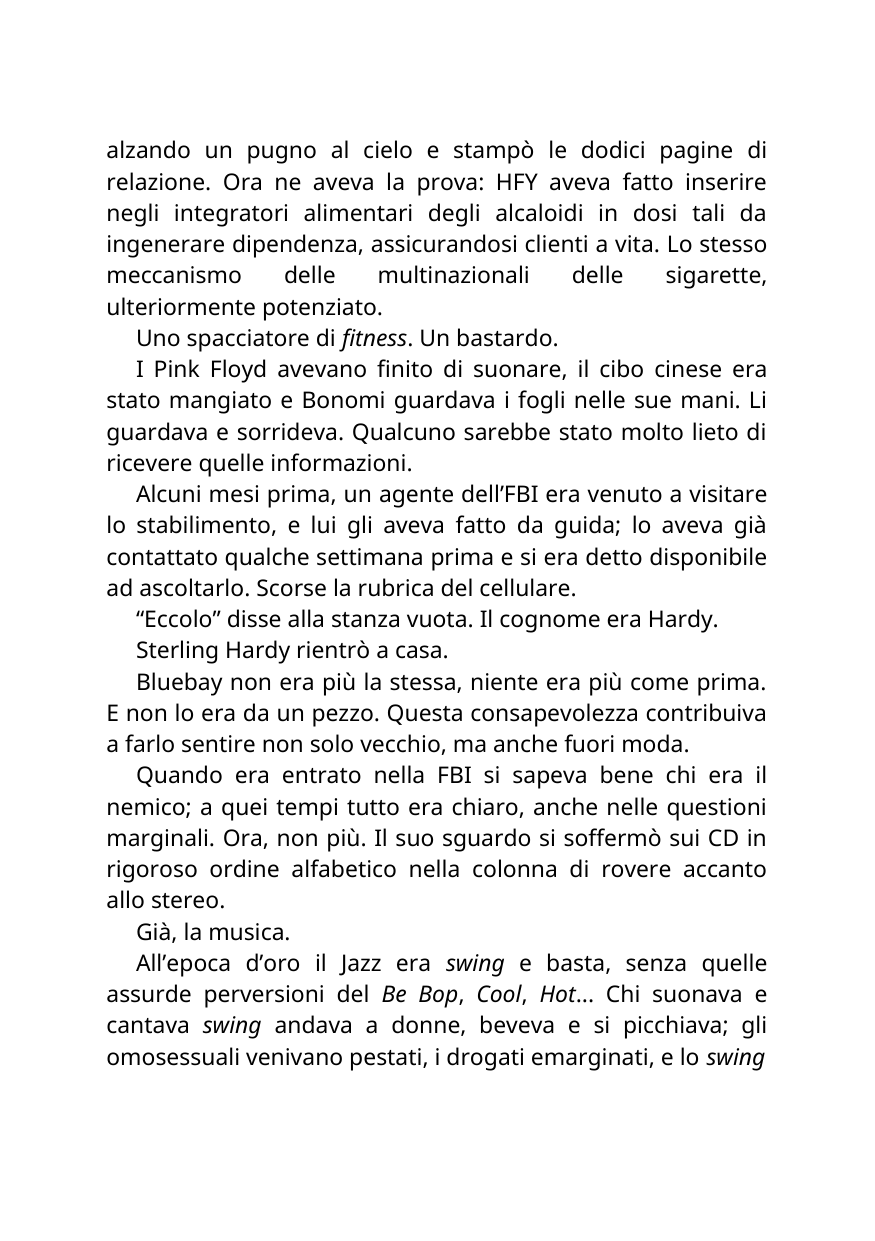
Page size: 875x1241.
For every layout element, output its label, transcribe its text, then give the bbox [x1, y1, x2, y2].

text Quando era entrato nella FBI si sapeva bene chi era il nemico; a quei tempi tutto era chiaro, anche nelle questioni marginali. Ora, non più. Il suo sguardo si soffermò sui CD in rigoroso ordine alfabetico nella colonna di rovere accanto allo stereo. [106, 759, 768, 916]
text “Eccolo” disse alla stanza vuota. Il cognome era Hardy. [106, 603, 768, 634]
text I Pink Floyd avevano finito di suonare, il cibo cinese era stato mangiato e Bonomi guardava i fogli nelle sue mani. Li guardava e sorrideva. Qualcuno sarebbe stato molto lieto di ricevere quelle informazioni. [106, 353, 768, 478]
text Sterling Hardy rientrò a casa. [106, 634, 768, 666]
text alzando un pugno al cielo e stampò le dodici pagine di relazione. Ora ne aveva la prova: HFY aveva fatto inserire negli integratori alimentari degli alcaloidi in dosi tali da ingenerare dipendenza, assicurandosi clienti a vita. Lo stesso meccanismo delle multinazionali delle sigarette, ulteriormente potenziato. [106, 134, 768, 322]
text Già, la musica. [106, 916, 768, 947]
text All’epoca d’oro il Jazz era swing e basta, senza quelle assurde perversioni del Be Bop, Cool, Hot... Chi suonava e cantava swing andava a donne, beveva e si picchiava; gli omosessuali venivano pestati, i drogati emarginati, e lo swing [106, 947, 768, 1072]
text Alcuni mesi prima, un agente dell’FBI era venuto a visitare lo stabilimento, e lui gli aveva fatto da guida; lo aveva già contattato qualche settimana prima e si era detto disponibile ad ascoltarlo. Scorse la rubrica del cellulare. [106, 478, 768, 603]
text Uno spacciatore di fitness. Un bastardo. [106, 322, 768, 353]
text Bluebay non era più la stessa, niente era più come prima. E non lo era da un pezzo. Questa consapevolezza contribuiva a farlo sentire non solo vecchio, ma anche fuori moda. [106, 666, 768, 759]
